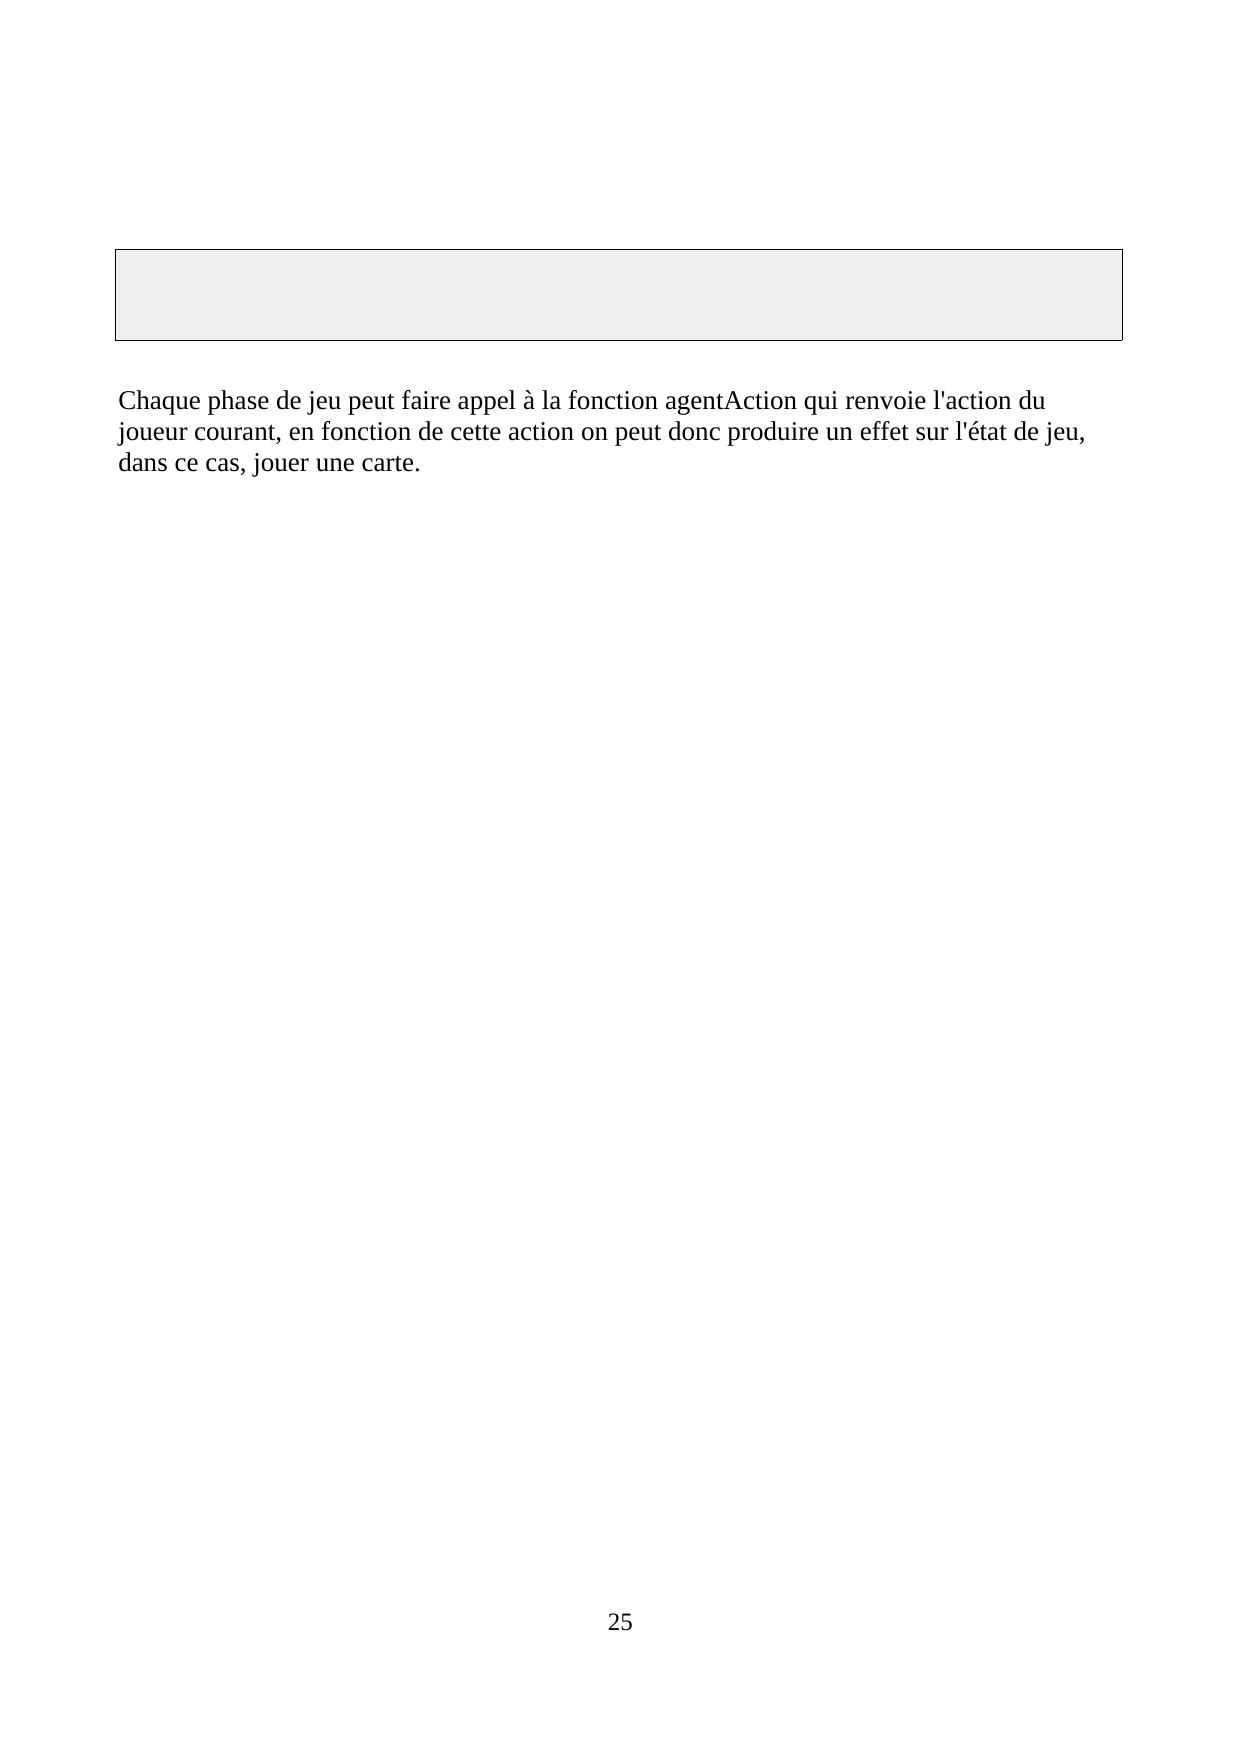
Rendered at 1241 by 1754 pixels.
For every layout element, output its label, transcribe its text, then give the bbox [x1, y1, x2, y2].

text Chaque phase de jeu peut faire appel à la fonction agentAction qui renvoie l'action du joueur courant, en fonction de cette action on peut donc produire un effet sur l'état de jeu, dans ce cas, jouer une carte. [118, 384, 1122, 477]
